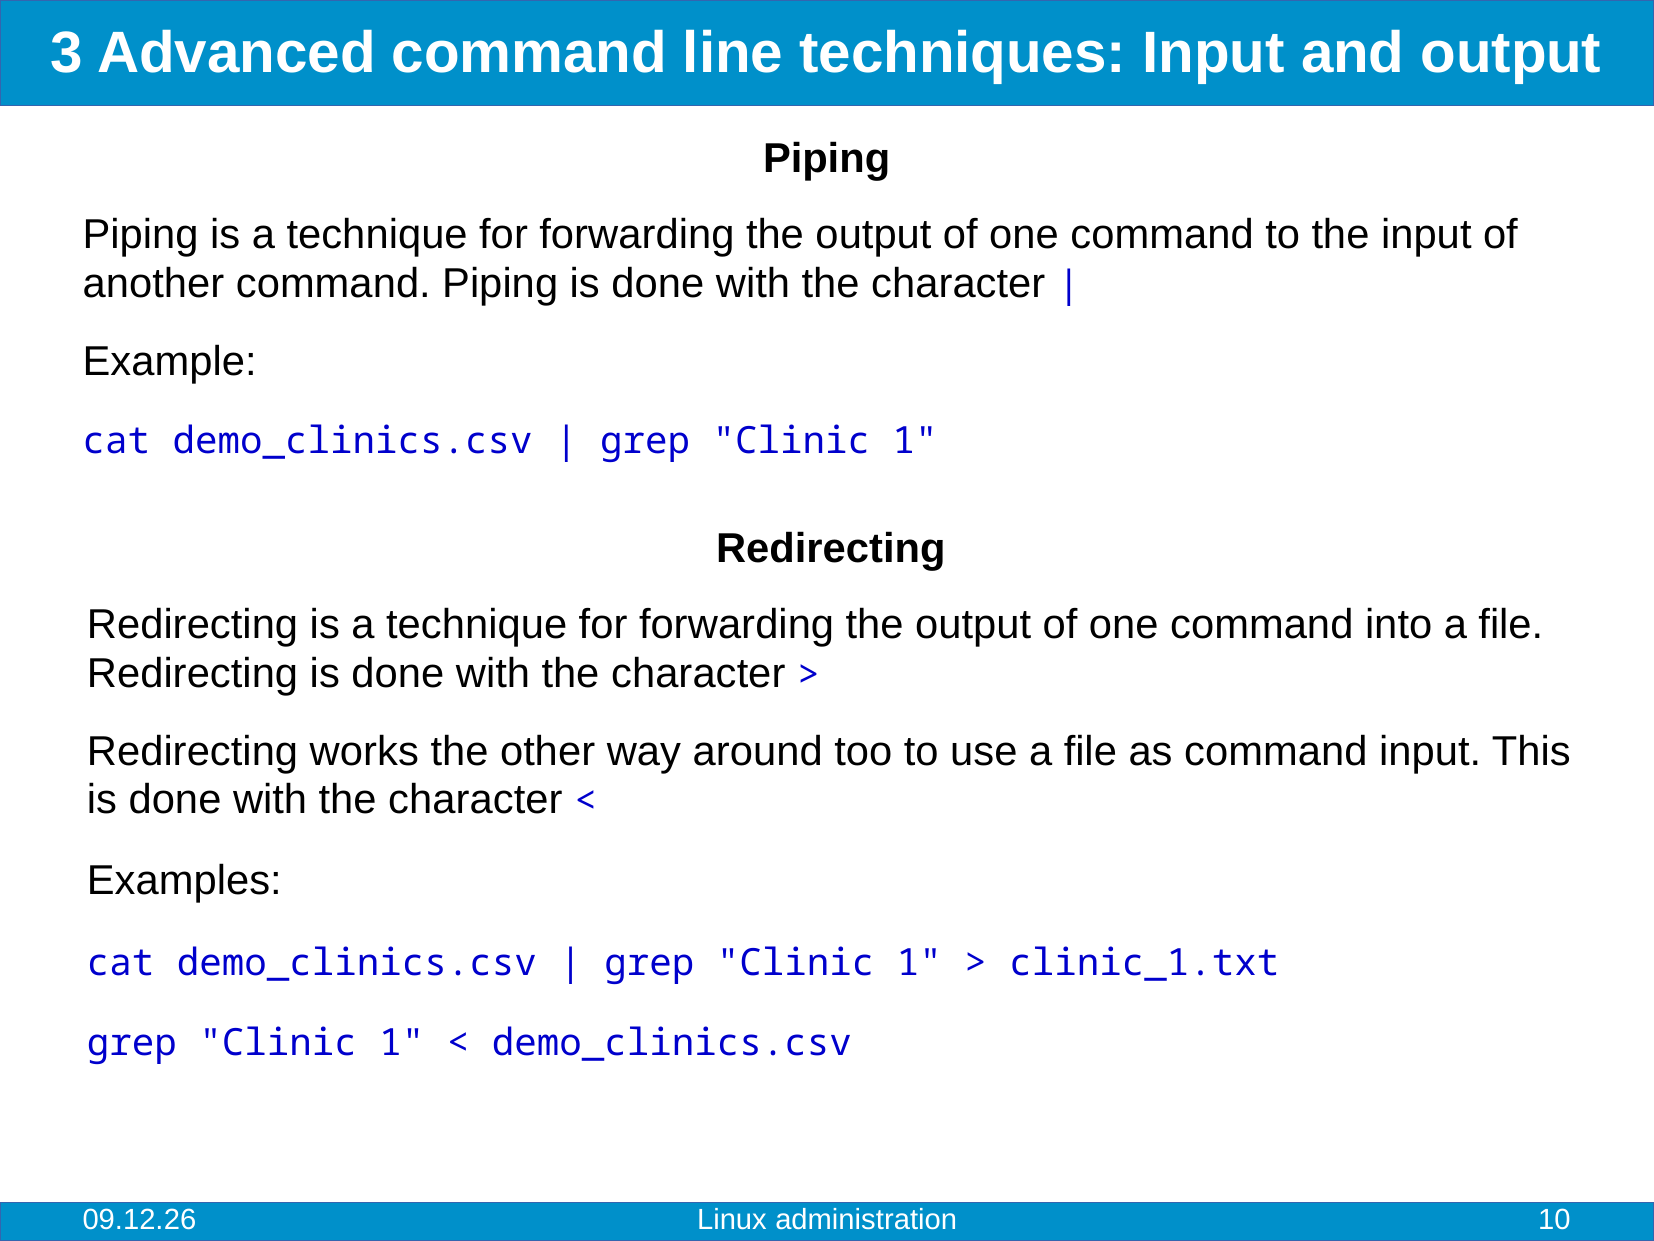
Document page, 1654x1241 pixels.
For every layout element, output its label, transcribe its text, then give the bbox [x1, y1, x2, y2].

title 3 Advanced command line techniques: Input and output [0, 0, 1654, 106]
list Piping Piping is a technique for forwarding the output of one command to the input of another command. Piping is done with the character | Example: cat demo_clinics.csv | grep "Clinic 1" [82, 135, 1571, 479]
list Redirecting Redirecting is a technique for forwarding the output of one command into a file. Redirecting is done with the character > Redirecting works the other way around too to use a file as command input. This is done with the character < Examples: cat demo_clinics.csv | grep "Clinic 1" > clinic_1.txt grep "Clinic 1" < demo_clinics.csv [86, 524, 1576, 1160]
